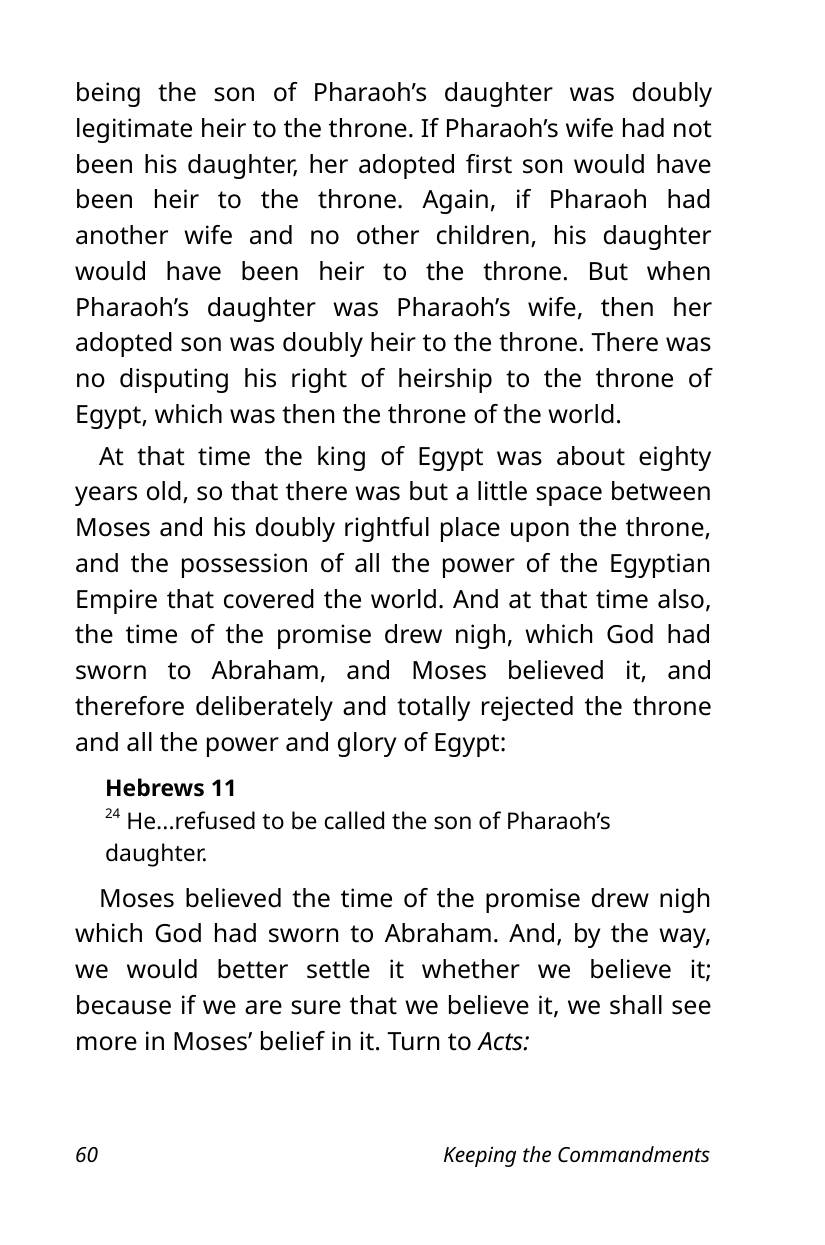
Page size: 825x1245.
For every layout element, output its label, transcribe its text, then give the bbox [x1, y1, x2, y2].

text Moses believed the time of the promise drew nigh which God had sworn to Abraham. And, by the way, we would better settle it whether we believe it; because if we are sure that we believe it, we shall see more in Moses’ belief in it. Turn to Acts: [75, 880, 712, 1057]
text 24 He...refused to be called the son of Pharaoh’s daughter. [105, 804, 682, 868]
text Hebrews 11 [105, 772, 712, 803]
text being the son of Pharaoh’s daughter was doubly legitimate heir to the throne. If Pharaoh’s wife had not been his daughter, her adopted first son would have been heir to the throne. Again, if Pharaoh had another wife and no other children, his daughter would have been heir to the throne. But when Pharaoh’s daughter was Pharaoh’s wife, then her adopted son was doubly heir to the throne. There was no disputing his right of heirship to the throne of Egypt, which was then the throne of the world. [75, 75, 712, 431]
text At that time the king of Egypt was about eighty years old, so that there was but a little space between Moses and his doubly rightful place upon the throne, and the possession of all the power of the Egyptian Empire that covered the world. And at that time also, the time of the promise drew nigh, which God had sworn to Abraham, and Moses believed it, and therefore deliberately and totally rejected the throne and all the power and glory of Egypt: [75, 438, 712, 758]
